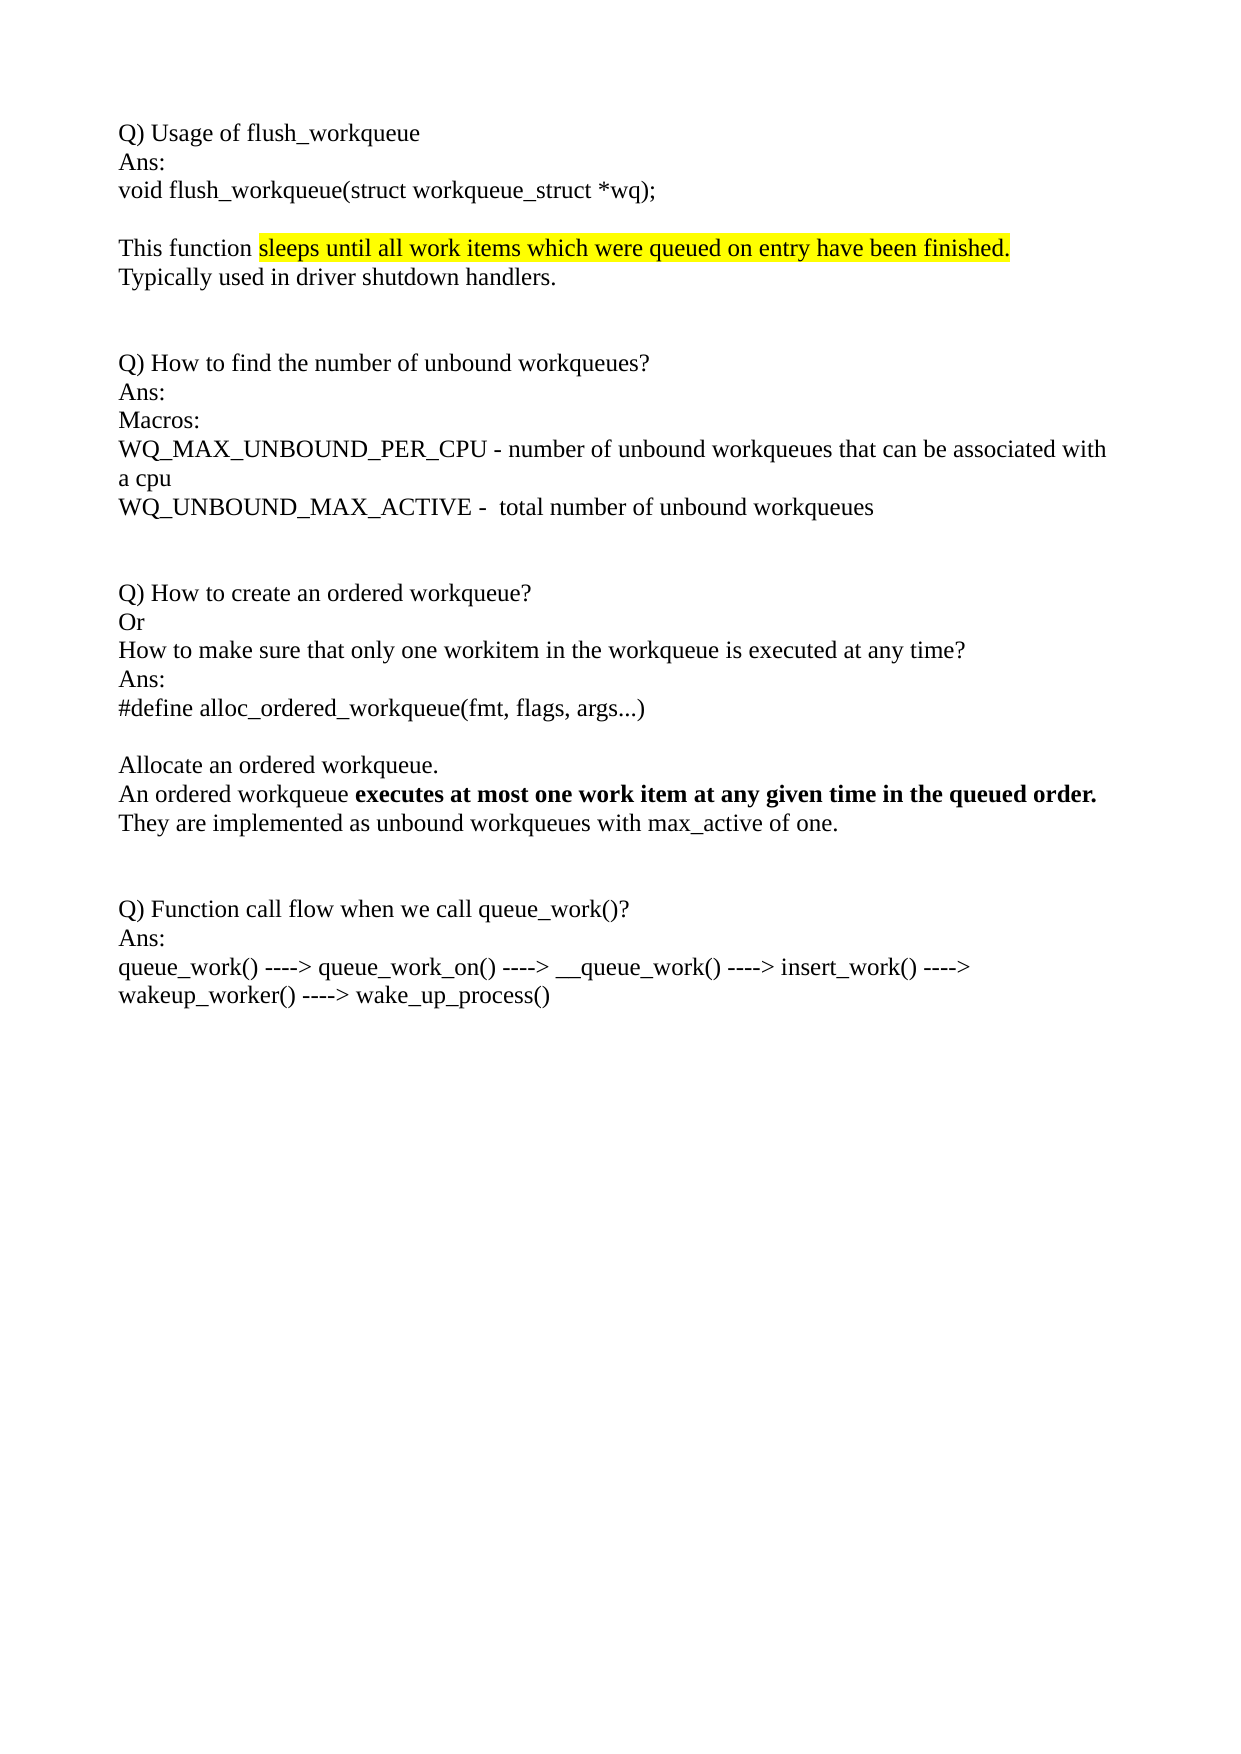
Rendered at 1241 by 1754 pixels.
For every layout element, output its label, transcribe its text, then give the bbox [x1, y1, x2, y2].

text queue_work() ----> queue_work_on() ----> __queue_work() ----> insert_work() ----> wakeup_worker() ----> wake_up_process() [118, 952, 1122, 1009]
text Ans: [118, 923, 1122, 952]
text WQ_UNBOUND_MAX_ACTIVE - total number of unbound workqueues [118, 492, 1122, 521]
text Ans: [118, 664, 1122, 693]
text This function sleeps until all work items which were queued on entry have been finished. [118, 233, 1122, 262]
text void flush_workqueue(struct workqueue_struct *wq); [118, 176, 1122, 204]
text #define alloc_ordered_workqueue(fmt, flags, args...) [118, 693, 1122, 722]
text Macros: [118, 406, 1122, 434]
text Ans: [118, 377, 1122, 406]
text They are implemented as unbound workqueues with max_active of one. [118, 808, 1122, 837]
text Q) Function call flow when we call queue_work()? [118, 894, 1122, 923]
text How to make sure that only one workitem in the workqueue is executed at any time? [118, 636, 1122, 664]
text Q) Usage of flush_workqueue [118, 118, 1122, 147]
text WQ_MAX_UNBOUND_PER_CPU - number of unbound workqueues that can be associated with a cpu [118, 434, 1122, 492]
text Q) How to create an ordered workqueue? [118, 578, 1122, 607]
text An ordered workqueue executes at most one work item at any given time in the queued order. [118, 779, 1122, 808]
text Allocate an ordered workqueue. [118, 751, 1122, 779]
text Ans: [118, 147, 1122, 176]
text Q) How to find the number of unbound workqueues? [118, 348, 1122, 377]
text Typically used in driver shutdown handlers. [118, 262, 1122, 291]
text Or [118, 607, 1122, 636]
